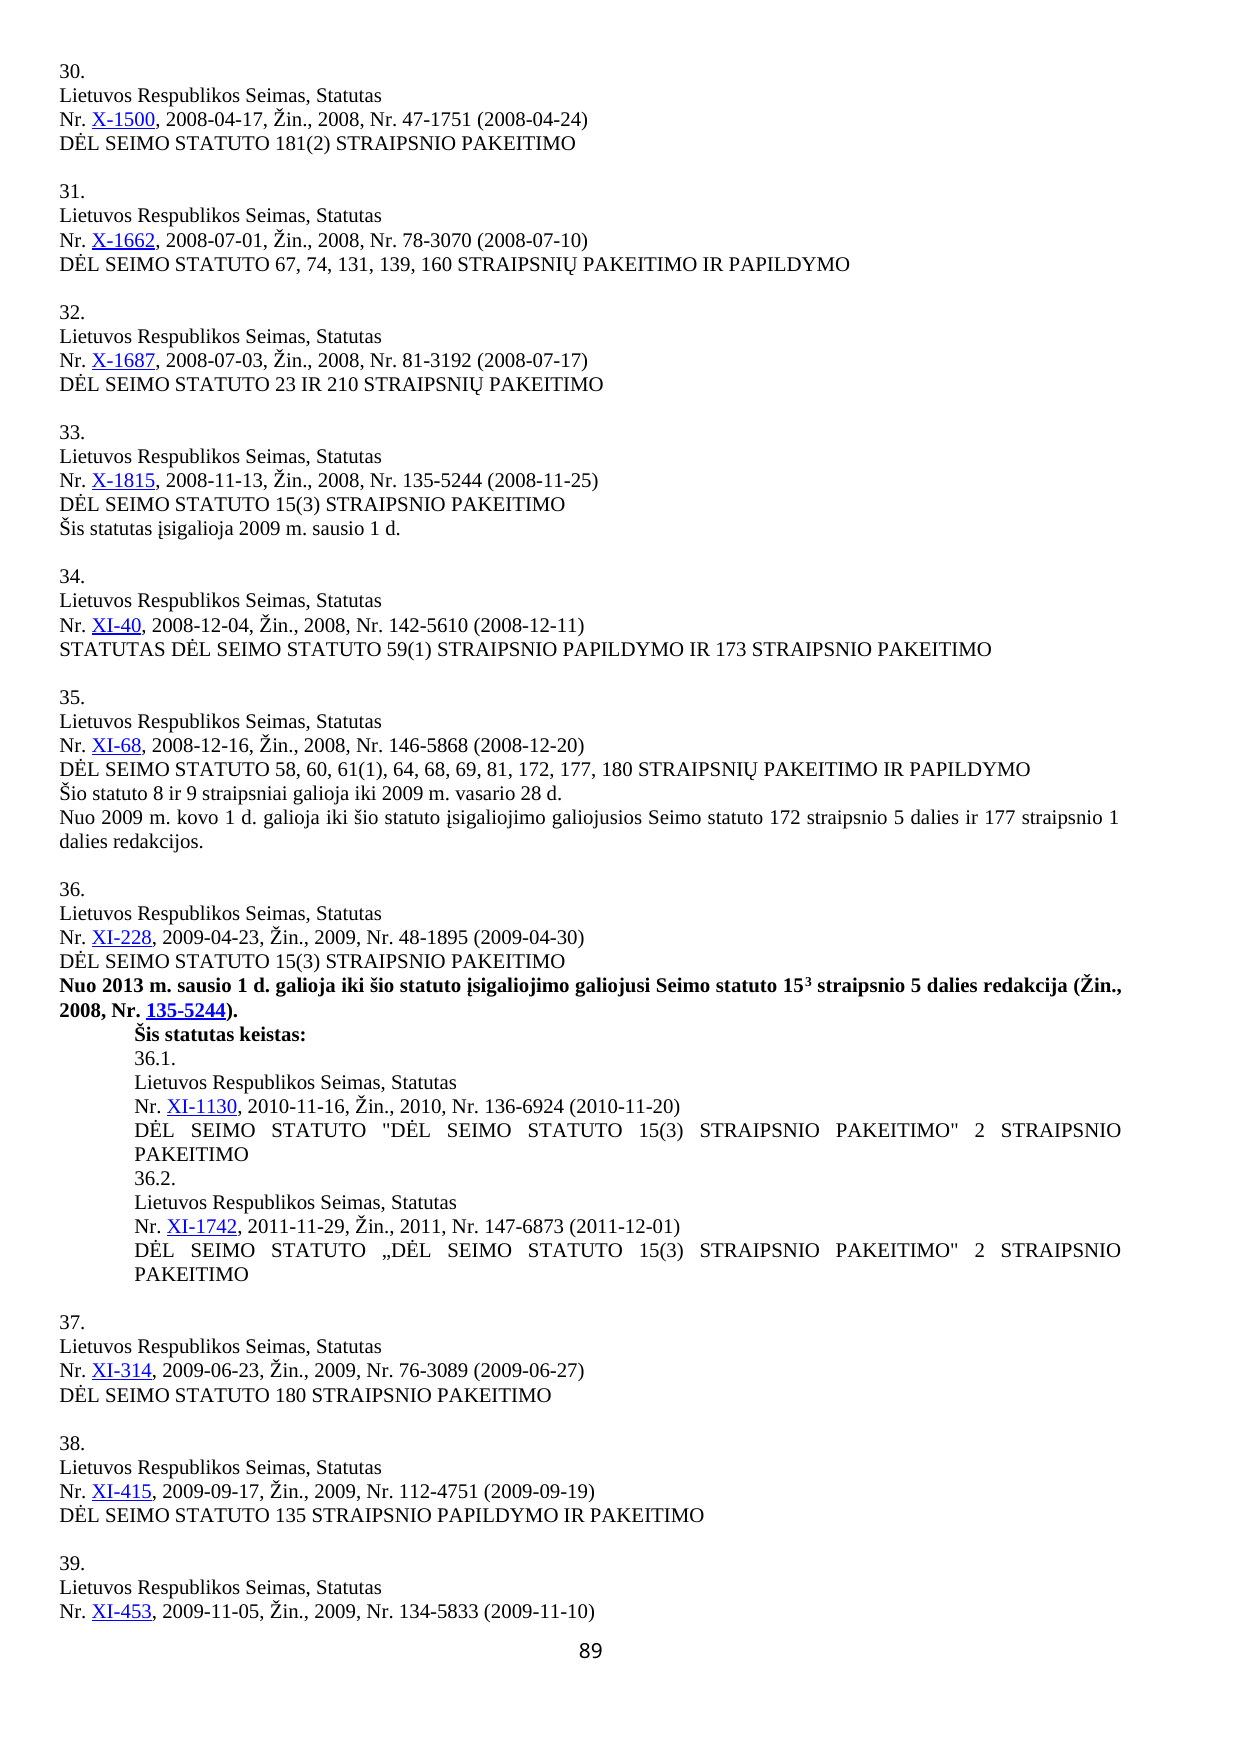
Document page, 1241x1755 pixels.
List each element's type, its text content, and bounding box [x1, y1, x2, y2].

text Nr. X-1662, 2008-07-01, Žin., 2008, Nr. 78-3070 (2008-07-10) [59, 227, 1122, 252]
text Nr. XI-453, 2009-11-05, Žin., 2009, Nr. 134-5833 (2009-11-10) [59, 1599, 1122, 1623]
text Nuo 2009 m. kovo 1 d. galioja iki šio statuto įsigaliojimo galiojusios Seimo statuto 172 straipsnio 5 dalies ir 177 straipsnio 1 dalies redakcijos. [59, 805, 1122, 853]
text DĖL SEIMO STATUTO 135 STRAIPSNIO PAPILDYMO IR PAKEITIMO [59, 1503, 1122, 1527]
text 31. [59, 179, 1122, 203]
text Lietuvos Respublikos Seimas, Statutas [59, 1070, 1122, 1094]
text 38. [59, 1431, 1122, 1455]
text Nr. XI-415, 2009-09-17, Žin., 2009, Nr. 112-4751 (2009-09-19) [59, 1479, 1122, 1503]
text DĖL SEIMO STATUTO 67, 74, 131, 139, 160 STRAIPSNIŲ PAKEITIMO IR PAPILDYMO [59, 252, 1122, 276]
text 39. [59, 1551, 1122, 1575]
text DĖL SEIMO STATUTO „DĖL SEIMO STATUTO 15(3) STRAIPSNIO PAKEITIMO" 2 STRAIPSNIO PAKEITIMO [134, 1238, 1122, 1286]
text Nr. X-1815, 2008-11-13, Žin., 2008, Nr. 135-5244 (2008-11-25) [59, 468, 1122, 492]
text Lietuvos Respublikos Seimas, Statutas [59, 709, 1122, 733]
text DĖL SEIMO STATUTO 15(3) STRAIPSNIO PAKEITIMO [59, 949, 1122, 973]
text DĖL SEIMO STATUTO 58, 60, 61(1), 64, 68, 69, 81, 172, 177, 180 STRAIPSNIŲ PAKEITIMO IR PAPILDYMO [59, 757, 1122, 781]
text 36.2. [59, 1166, 1122, 1190]
text 30. [59, 59, 1122, 83]
text Nr. XI-1742, 2011-11-29, Žin., 2011, Nr. 147-6873 (2011-12-01) [59, 1214, 1122, 1238]
text Nr. XI-68, 2008-12-16, Žin., 2008, Nr. 146-5868 (2008-12-20) [59, 733, 1122, 757]
text DĖL SEIMO STATUTO 181(2) STRAIPSNIO PAKEITIMO [59, 131, 1122, 155]
text Nr. XI-40, 2008-12-04, Žin., 2008, Nr. 142-5610 (2008-12-11) [59, 612, 1122, 637]
text 33. [59, 420, 1122, 444]
text Nr. XI-1130, 2010-11-16, Žin., 2010, Nr. 136-6924 (2010-11-20) [59, 1094, 1122, 1118]
text Lietuvos Respublikos Seimas, Statutas [59, 588, 1122, 612]
text Nr. X-1500, 2008-04-17, Žin., 2008, Nr. 47-1751 (2008-04-24) [59, 107, 1122, 131]
text Lietuvos Respublikos Seimas, Statutas [59, 203, 1122, 227]
text Lietuvos Respublikos Seimas, Statutas [59, 1190, 1122, 1214]
text 36. [59, 877, 1122, 901]
text DĖL SEIMO STATUTO "DĖL SEIMO STATUTO 15(3) STRAIPSNIO PAKEITIMO" 2 STRAIPSNIO PAKEITIMO [134, 1118, 1122, 1166]
text 36.1. [59, 1046, 1122, 1070]
text Šio statuto 8 ir 9 straipsniai galioja iki 2009 m. vasario 28 d. [59, 781, 1122, 805]
text Lietuvos Respublikos Seimas, Statutas [59, 444, 1122, 468]
text Nuo 2013 m. sausio 1 d. galioja iki šio statuto įsigaliojimo galiojusi Seimo statuto 153 straipsnio 5 dalies redakcija (Žin., 2008, Nr. 135-5244). [59, 973, 1122, 1022]
text Nr. XI-228, 2009-04-23, Žin., 2009, Nr. 48-1895 (2009-04-30) [59, 925, 1122, 949]
text Nr. XI-314, 2009-06-23, Žin., 2009, Nr. 76-3089 (2009-06-27) [59, 1358, 1122, 1382]
text 32. [59, 300, 1122, 324]
text Lietuvos Respublikos Seimas, Statutas [59, 1455, 1122, 1479]
text 37. [59, 1310, 1122, 1334]
text Lietuvos Respublikos Seimas, Statutas [59, 83, 1122, 107]
text Šis statutas keistas: [59, 1022, 1122, 1046]
text Lietuvos Respublikos Seimas, Statutas [59, 1334, 1122, 1358]
text 34. [59, 564, 1122, 588]
text DĖL SEIMO STATUTO 23 IR 210 STRAIPSNIŲ PAKEITIMO [59, 372, 1122, 396]
text DĖL SEIMO STATUTO 180 STRAIPSNIO PAKEITIMO [59, 1382, 1122, 1407]
text Lietuvos Respublikos Seimas, Statutas [59, 324, 1122, 348]
text 35. [59, 685, 1122, 709]
text STATUTAS DĖL SEIMO STATUTO 59(1) STRAIPSNIO PAPILDYMO IR 173 STRAIPSNIO PAKEITIMO [59, 637, 1122, 661]
text Lietuvos Respublikos Seimas, Statutas [59, 901, 1122, 925]
text Lietuvos Respublikos Seimas, Statutas [59, 1575, 1122, 1599]
text Nr. X-1687, 2008-07-03, Žin., 2008, Nr. 81-3192 (2008-07-17) [59, 348, 1122, 372]
text DĖL SEIMO STATUTO 15(3) STRAIPSNIO PAKEITIMO [59, 492, 1122, 516]
text Šis statutas įsigalioja 2009 m. sausio 1 d. [59, 516, 1123, 540]
